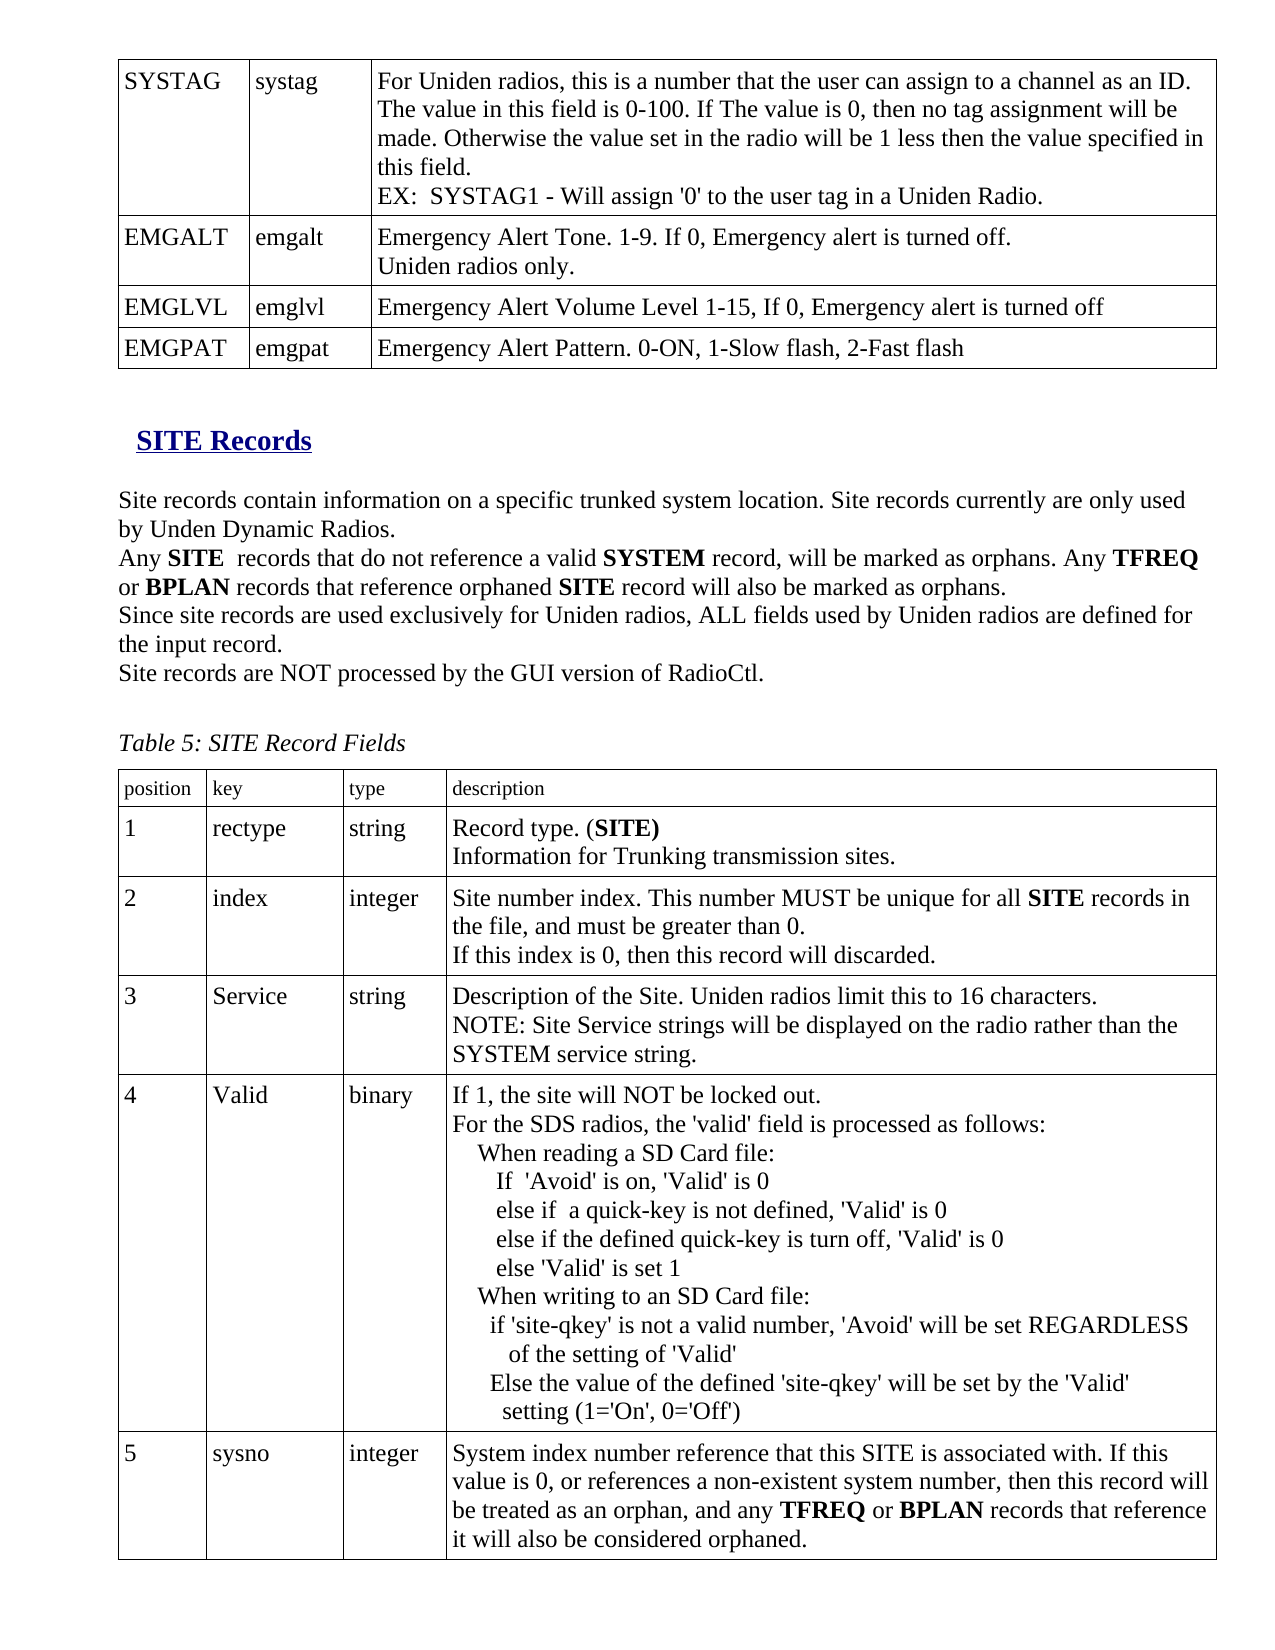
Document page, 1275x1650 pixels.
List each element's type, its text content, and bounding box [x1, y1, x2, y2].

table_cell emgpat [250, 328, 371, 368]
text Site records contain information on a specific trunked system location. Site records currently are only used by Unden Dynamic Radios. [118, 486, 1216, 543]
text Any SITE records that do not reference a valid SYSTEM record, will be marked as orphans. Any TFREQ or BPLAN records that reference orphaned SITE record will also be marked as orphans. [118, 543, 1216, 601]
table_cell systag [250, 60, 371, 215]
table_header type [344, 770, 446, 806]
table_cell Site number index. This number MUST be unique for all SITE records in the file, and must be greater than 0. If this index is 0, then this record will discarded. [447, 877, 1216, 975]
table_cell 4 [119, 1075, 206, 1431]
table_cell index [207, 877, 343, 975]
table_cell 5 [119, 1432, 206, 1558]
table_cell Emergency Alert Volume Level 1-15, If 0, Emergency alert is turned off [372, 286, 1216, 327]
text Table 5: SITE Record Fields [118, 728, 1216, 757]
table_cell Emergency Alert Pattern. 0-ON, 1-Slow flash, 2-Fast flash [372, 328, 1216, 368]
table_cell Record type. (SITE) Information for Trunking transmission sites. [447, 807, 1216, 876]
table_cell If 1, the site will NOT be locked out. For the SDS radios, the 'valid' field is processed as follows: When reading a SD Card file: If 'Avoid' is on, 'Valid' is 0 else if a quick-key is not defined, 'Valid' is 0 else if the defined quick-key is turn off, 'Valid' is 0 else 'Valid' is set 1 When writing to an SD Card file: if 'site-qkey' is not a valid number, 'Avoid' will be set REGARDLESS of the setting of 'Valid' Else the value of the defined 'site-qkey' will be set by the 'Valid' setting (1='On', 0='Off') [447, 1075, 1216, 1431]
table_cell For Uniden radios, this is a number that the user can assign to a channel as an ID. The value in this field is 0-100. If The value is 0, then no tag assignment will be made. Otherwise the value set in the radio will be 1 less then the value specified in this field. EX: SYSTAG1 - Will assign '0' to the user tag in a Uniden Radio. [372, 60, 1216, 215]
table_cell System index number reference that this SITE is associated with. If this value is 0, or references a non-existent system number, then this record will be treated as an orphan, and any TFREQ or BPLAN records that reference it will also be considered orphaned. [447, 1432, 1216, 1558]
table_cell Description of the Site. Uniden radios limit this to 16 characters. NOTE: Site Service strings will be displayed on the radio rather than the SYSTEM service string. [447, 976, 1216, 1073]
table_header position [119, 770, 206, 806]
table_cell 1 [119, 807, 206, 876]
text Site records are NOT processed by the GUI version of RadioCtl. [118, 658, 1216, 687]
table_header description [447, 770, 1216, 806]
table_cell EMGPAT [119, 328, 249, 368]
table_cell Emergency Alert Tone. 1-9. If 0, Emergency alert is turned off. Uniden radios only. [372, 216, 1216, 285]
table_cell string [344, 976, 446, 1073]
table_cell 2 [119, 877, 206, 975]
table_cell Valid [207, 1075, 343, 1431]
table_cell Service [207, 976, 343, 1073]
table_cell rectype [207, 807, 343, 876]
table_cell integer [344, 877, 446, 975]
table_cell integer [344, 1432, 446, 1558]
table_cell sysno [207, 1432, 343, 1558]
table_cell EMGLVL [119, 286, 249, 327]
text Since site records are used exclusively for Uniden radios, ALL fields used by Uniden radios are defined for the input record. [118, 601, 1216, 658]
table_header key [207, 770, 343, 806]
table_cell emglvl [250, 286, 371, 327]
table_cell EMGALT [119, 216, 249, 285]
table_cell 3 [119, 976, 206, 1073]
table_cell string [344, 807, 446, 876]
subtitle SITE Records [136, 423, 1216, 456]
table_cell emgalt [250, 216, 371, 285]
table_cell SYSTAG [119, 60, 249, 215]
table_cell binary [344, 1075, 446, 1431]
